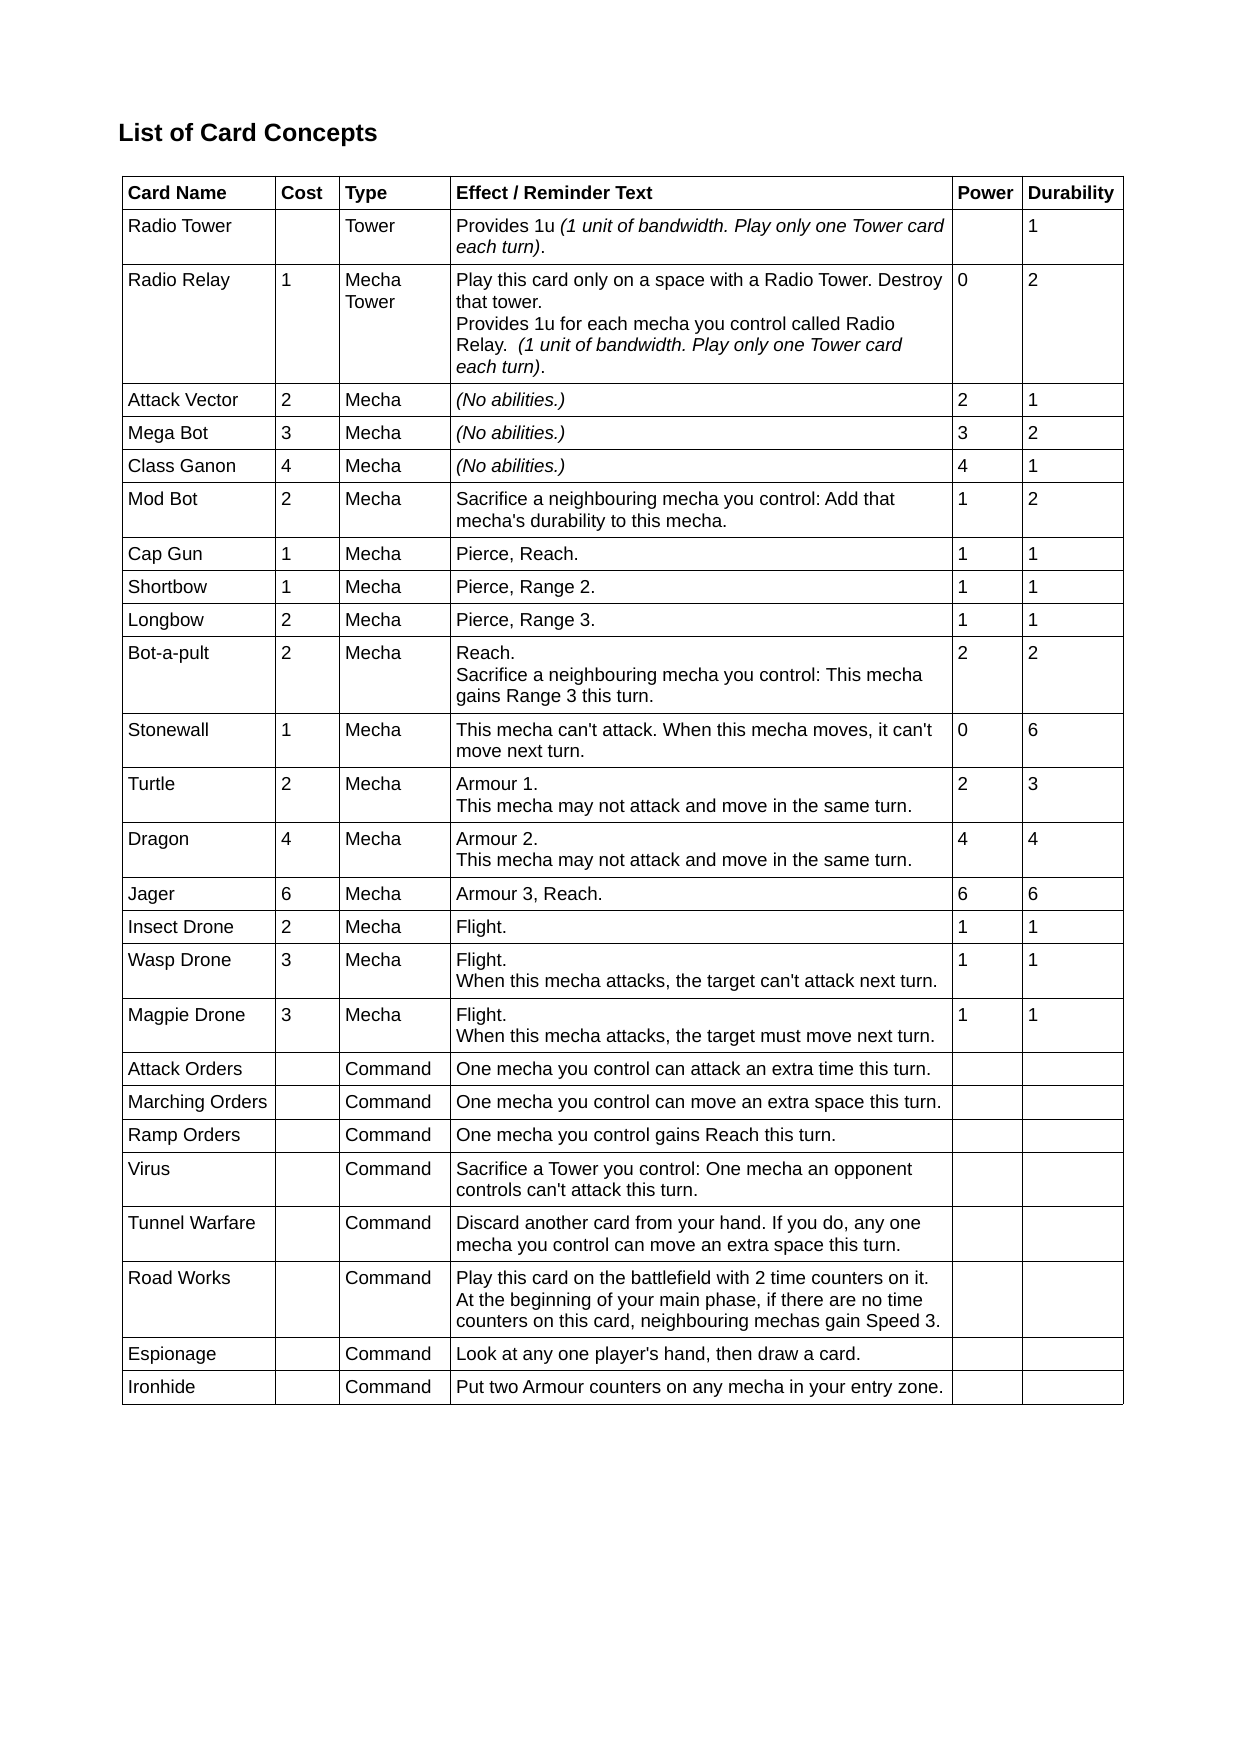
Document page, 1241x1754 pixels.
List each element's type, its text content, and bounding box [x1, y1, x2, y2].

table_cell Stonewall [123, 714, 275, 767]
table_cell Ramp Orders [123, 1120, 275, 1152]
table_cell [1023, 1338, 1123, 1370]
table_cell This mecha can't attack. When this mecha moves, it can't move next turn. [451, 714, 952, 767]
table_cell Mecha [340, 999, 450, 1052]
table_cell One mecha you control gains Reach this turn. [451, 1120, 952, 1152]
table_header Type [340, 177, 450, 209]
table_cell Espionage [123, 1338, 275, 1370]
table_cell 2 [953, 768, 1022, 822]
table_cell 1 [276, 714, 339, 767]
table_cell 6 [1023, 714, 1123, 767]
table_cell 1 [276, 538, 339, 570]
table_cell 2 [276, 604, 339, 636]
table_cell 1 [953, 604, 1022, 636]
table_cell [1023, 1262, 1123, 1337]
table_cell 6 [1023, 878, 1123, 910]
table_cell One mecha you control can attack an extra time this turn. [451, 1053, 952, 1085]
table_cell [276, 1338, 339, 1370]
table_cell (No abilities.) [451, 417, 952, 449]
table_cell Mecha [340, 538, 450, 570]
table_cell Pierce, Range 3. [451, 604, 952, 636]
table_cell Mecha [340, 878, 450, 910]
table_cell Flight. When this mecha attacks, the target can't attack next turn. [451, 944, 952, 997]
table_header Effect / Reminder Text [451, 177, 952, 209]
table_cell 3 [953, 417, 1022, 449]
table_header Durability [1023, 177, 1123, 209]
table_cell Shortbow [123, 571, 275, 603]
table_cell Flight. When this mecha attacks, the target must move next turn. [451, 999, 952, 1052]
table_cell Bot-a-pult [123, 637, 275, 712]
table_cell 3 [276, 999, 339, 1052]
table_cell [953, 1120, 1022, 1152]
table_cell 3 [276, 944, 339, 997]
table_cell 1 [953, 911, 1022, 943]
table_cell Radio Tower [123, 210, 275, 263]
table_cell Discard another card from your hand. If you do, any one mecha you control can move an extra space this turn. [451, 1207, 952, 1261]
table_header Cost [276, 177, 339, 209]
table_cell Armour 1. This mecha may not attack and move in the same turn. [451, 768, 952, 822]
table_cell [276, 1120, 339, 1152]
table_cell [1023, 1207, 1123, 1261]
table_cell Mecha [340, 768, 450, 822]
table_cell Insect Drone [123, 911, 275, 943]
table_cell Mecha [340, 604, 450, 636]
table_cell Armour 2. This mecha may not attack and move in the same turn. [451, 823, 952, 877]
table_cell 3 [276, 417, 339, 449]
table_cell [276, 1371, 339, 1403]
table_cell Pierce, Reach. [451, 538, 952, 570]
table_cell Command [340, 1262, 450, 1337]
table_cell 2 [1023, 417, 1123, 449]
table_cell [1023, 1153, 1123, 1206]
table_cell 0 [953, 265, 1022, 383]
table_cell [953, 1207, 1022, 1261]
table_cell Mega Bot [123, 417, 275, 449]
table_cell 1 [953, 999, 1022, 1052]
table_cell (No abilities.) [451, 450, 952, 482]
table_cell Mecha [340, 944, 450, 997]
table_cell 1 [1023, 604, 1123, 636]
table_cell Mod Bot [123, 483, 275, 537]
table_cell 6 [276, 878, 339, 910]
table_cell Provides 1u (1 unit of bandwidth. Play only one Tower card each turn). [451, 210, 952, 263]
table_cell [953, 1086, 1022, 1118]
table_cell [276, 1086, 339, 1118]
table_header Power [953, 177, 1022, 209]
table_cell 1 [1023, 450, 1123, 482]
table_cell 1 [1023, 384, 1123, 416]
table_cell Mecha [340, 417, 450, 449]
table_cell [1023, 1086, 1123, 1118]
table_cell 4 [276, 450, 339, 482]
table_cell Command [340, 1207, 450, 1261]
table_cell 1 [953, 483, 1022, 537]
table_cell Cap Gun [123, 538, 275, 570]
table_cell Put two Armour counters on any mecha in your entry zone. [451, 1371, 952, 1403]
table_cell 2 [953, 384, 1022, 416]
table_cell 2 [1023, 637, 1123, 712]
table_cell 2 [276, 483, 339, 537]
table_cell 4 [276, 823, 339, 877]
table_cell Reach. Sacrifice a neighbouring mecha you control: This mecha gains Range 3 this turn. [451, 637, 952, 712]
table_cell 3 [1023, 768, 1123, 822]
table_cell 1 [953, 571, 1022, 603]
table_cell Mecha [340, 384, 450, 416]
table_cell Mecha [340, 911, 450, 943]
table_cell 1 [1023, 911, 1123, 943]
table_cell Jager [123, 878, 275, 910]
table_cell [953, 1371, 1022, 1403]
table_cell Flight. [451, 911, 952, 943]
table_cell Marching Orders [123, 1086, 275, 1118]
table_cell Mecha [340, 483, 450, 537]
table_header Card Name [123, 177, 275, 209]
table_cell 1 [1023, 999, 1123, 1052]
table_cell Command [340, 1086, 450, 1118]
table_cell [1023, 1371, 1123, 1403]
table_cell 4 [1023, 823, 1123, 877]
table_cell One mecha you control can move an extra space this turn. [451, 1086, 952, 1118]
table_cell Attack Vector [123, 384, 275, 416]
table_cell [276, 1207, 339, 1261]
table_cell Wasp Drone [123, 944, 275, 997]
table_cell 2 [1023, 483, 1123, 537]
table_cell Mecha [340, 823, 450, 877]
table_cell Command [340, 1338, 450, 1370]
table_cell 1 [953, 538, 1022, 570]
table_cell Command [340, 1053, 450, 1085]
table_cell 1 [1023, 210, 1123, 263]
table_cell Command [340, 1371, 450, 1403]
table_cell [1023, 1120, 1123, 1152]
table_cell Pierce, Range 2. [451, 571, 952, 603]
table_cell Tunnel Warfare [123, 1207, 275, 1261]
text List of Card Concepts [118, 118, 1122, 147]
table_cell Mecha [340, 714, 450, 767]
table_cell [276, 210, 339, 263]
table_cell 1 [276, 265, 339, 383]
table_cell 2 [276, 384, 339, 416]
table_cell Mecha [340, 637, 450, 712]
table_cell 2 [276, 768, 339, 822]
table_cell 2 [276, 637, 339, 712]
table_cell 0 [953, 714, 1022, 767]
table_cell 1 [1023, 538, 1123, 570]
table_cell Road Works [123, 1262, 275, 1337]
table_cell 2 [953, 637, 1022, 712]
table_cell Dragon [123, 823, 275, 877]
table_cell Longbow [123, 604, 275, 636]
table_cell 1 [1023, 944, 1123, 997]
table_cell 1 [276, 571, 339, 603]
table_cell 2 [276, 911, 339, 943]
table_cell Turtle [123, 768, 275, 822]
table_cell [276, 1053, 339, 1085]
table_cell 1 [1023, 571, 1123, 603]
table_cell Class Ganon [123, 450, 275, 482]
table_cell (No abilities.) [451, 384, 952, 416]
table_cell [1023, 1053, 1123, 1085]
table_cell Armour 3, Reach. [451, 878, 952, 910]
table_cell Magpie Drone [123, 999, 275, 1052]
table_cell 4 [953, 450, 1022, 482]
table_cell 4 [953, 823, 1022, 877]
table_cell [953, 210, 1022, 263]
table_cell Tower [340, 210, 450, 263]
table_cell Command [340, 1153, 450, 1206]
table_cell Radio Relay [123, 265, 275, 383]
table_cell Play this card only on a space with a Radio Tower. Destroy that tower. Provides 1u for each mecha you control called Radio Relay. (1 unit of bandwidth. Play only one Tower card each turn). [451, 265, 952, 383]
table_cell Mecha Tower [340, 265, 450, 383]
table_cell Mecha [340, 571, 450, 603]
table_cell 6 [953, 878, 1022, 910]
table_cell [276, 1153, 339, 1206]
table_cell [953, 1053, 1022, 1085]
table_cell Sacrifice a Tower you control: One mecha an opponent controls can't attack this turn. [451, 1153, 952, 1206]
table_cell [953, 1262, 1022, 1337]
table_cell Command [340, 1120, 450, 1152]
table_cell [276, 1262, 339, 1337]
table_cell Look at any one player's hand, then draw a card. [451, 1338, 952, 1370]
table_cell Virus [123, 1153, 275, 1206]
table_cell 1 [953, 944, 1022, 997]
table_cell 2 [1023, 265, 1123, 383]
table_cell Sacrifice a neighbouring mecha you control: Add that mecha's durability to this mecha. [451, 483, 952, 537]
table_cell Ironhide [123, 1371, 275, 1403]
table_cell [953, 1338, 1022, 1370]
table_cell Mecha [340, 450, 450, 482]
table_cell Play this card on the battlefield with 2 time counters on it. At the beginning of your main phase, if there are no time counters on this card, neighbouring mechas gain Speed 3. [451, 1262, 952, 1337]
table_cell Attack Orders [123, 1053, 275, 1085]
table_cell [953, 1153, 1022, 1206]
